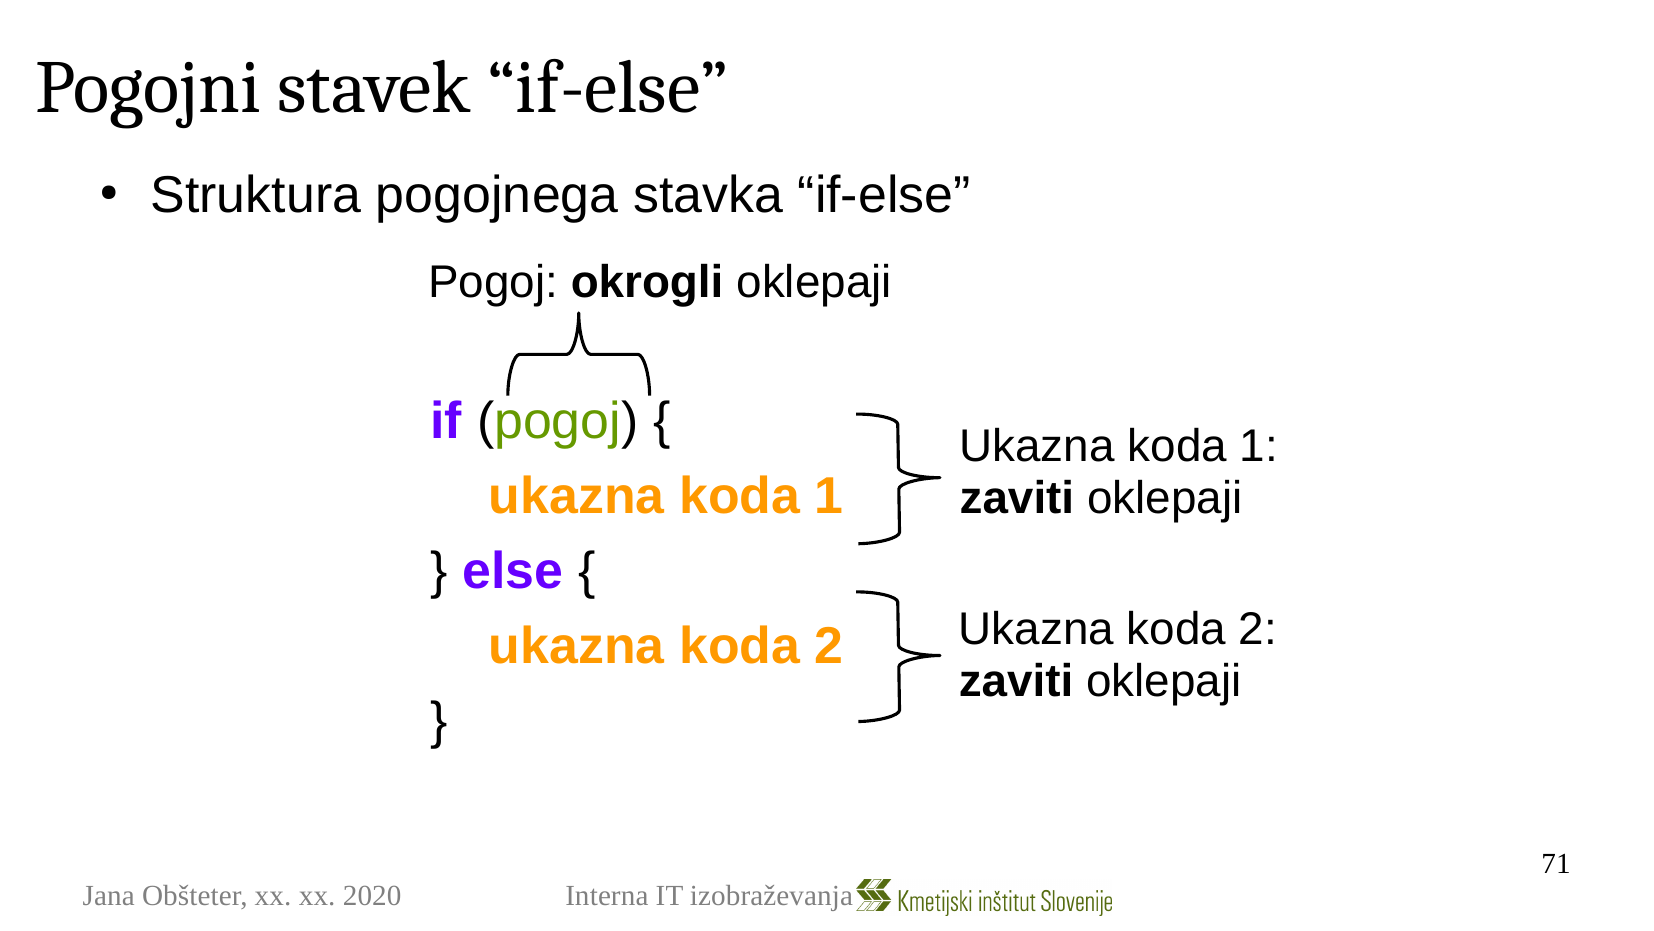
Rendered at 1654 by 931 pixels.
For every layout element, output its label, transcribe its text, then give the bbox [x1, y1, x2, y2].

text_box Ukazna koda 2: zaviti oklepaji [944, 595, 1393, 816]
list Struktura pogojnega stavka “if-else” if (pogoj) { ukazna koda 1 } else { ukazna koda 2 } [82, 165, 1642, 827]
title Pogojni stavek “if-else” [35, 21, 1524, 154]
text_box Ukazna koda 1: zaviti oklepaji [944, 412, 1394, 633]
picture [856, 879, 1112, 916]
text_box Pogoj: okrogli oklepaji [413, 248, 1182, 367]
